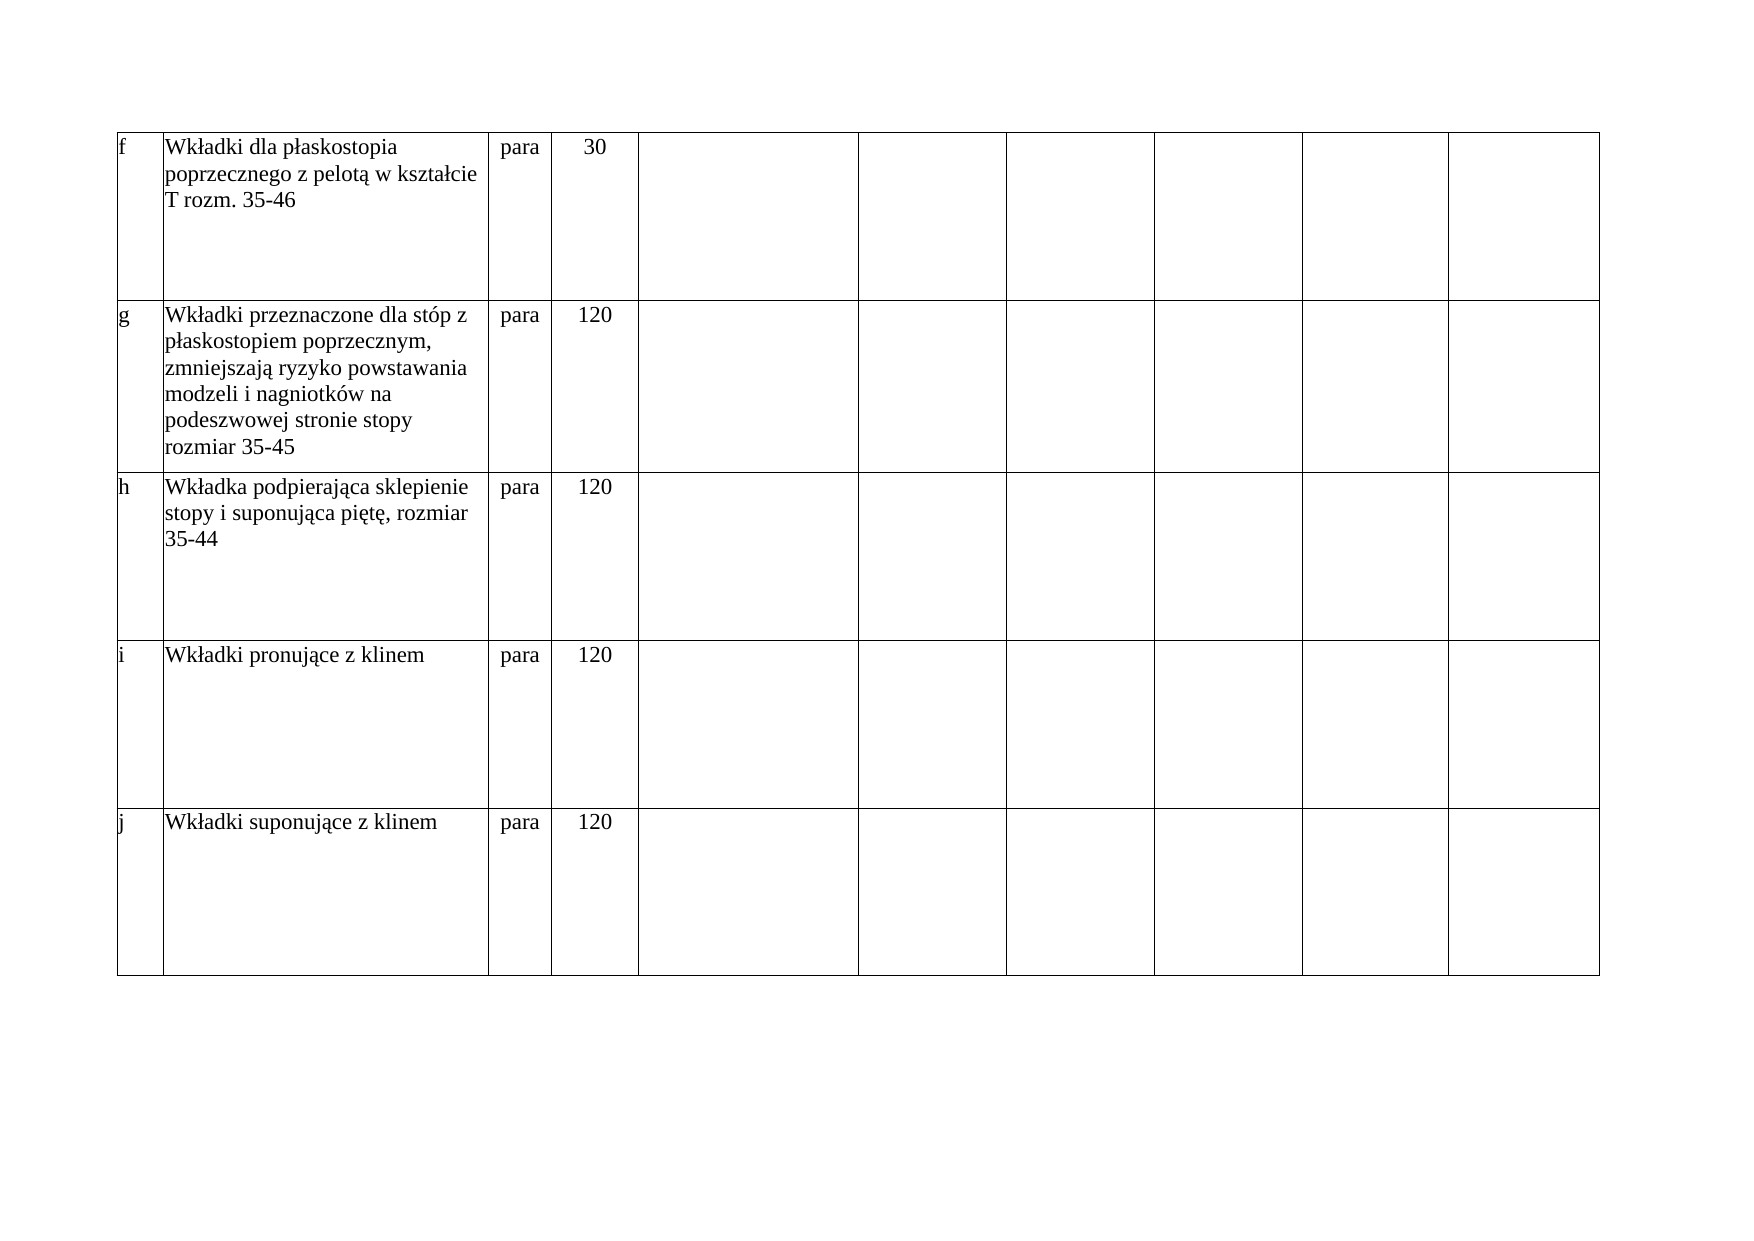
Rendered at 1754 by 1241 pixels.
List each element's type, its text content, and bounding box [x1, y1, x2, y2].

table_cell 120 [552, 809, 638, 975]
table_cell [1155, 301, 1302, 472]
table_cell [859, 473, 1006, 639]
table_cell 120 [552, 641, 638, 807]
table_cell [1303, 641, 1448, 807]
table_cell [1449, 641, 1599, 807]
table_cell [859, 301, 1006, 472]
table_cell [1155, 473, 1302, 639]
table_cell [639, 133, 858, 300]
table_cell [1449, 301, 1599, 472]
table_cell [1007, 641, 1154, 807]
table_cell [1449, 809, 1599, 975]
table_cell g [118, 301, 163, 472]
table_cell [1155, 809, 1302, 975]
table_cell h [118, 473, 163, 639]
table_cell [1303, 473, 1448, 639]
table_cell i [118, 641, 163, 807]
table_cell [859, 809, 1006, 975]
table_cell [639, 641, 858, 807]
table_cell para [489, 133, 551, 300]
table_cell para [489, 641, 551, 807]
table_cell [1449, 473, 1599, 639]
table_cell [859, 133, 1006, 300]
table_cell j [118, 809, 163, 975]
table_cell [859, 641, 1006, 807]
table_cell f [118, 133, 163, 300]
table_cell [1303, 133, 1448, 300]
table_cell 120 [552, 473, 638, 639]
table_cell Wkładki dla płaskostopia poprzecznego z pelotą w kształcie T rozm. 35-46 [164, 133, 488, 300]
table_cell [1155, 641, 1302, 807]
table_cell para [489, 809, 551, 975]
table_cell 120 [552, 301, 638, 472]
table_cell Wkładki pronujące z klinem [164, 641, 488, 807]
table_cell para [489, 301, 551, 472]
table_cell [1007, 473, 1154, 639]
table_cell [1007, 809, 1154, 975]
table_cell Wkładki suponujące z klinem [164, 809, 488, 975]
table_cell Wkładki przeznaczone dla stóp z płaskostopiem poprzecznym, zmniejszają ryzyko powstawania modzeli i nagniotków na podeszwowej stronie stopy rozmiar 35-45 [164, 301, 488, 472]
table_cell [1007, 133, 1154, 300]
table_cell [639, 473, 858, 639]
table_cell para [489, 473, 551, 639]
table_cell [639, 301, 858, 472]
table_cell [1155, 133, 1302, 300]
table_cell [1303, 301, 1448, 472]
table_cell [1303, 809, 1448, 975]
table_cell 30 [552, 133, 638, 300]
table_cell [1007, 301, 1154, 472]
table_cell [639, 809, 858, 975]
table_cell Wkładka podpierająca sklepienie stopy i suponująca piętę, rozmiar 35-44 [164, 473, 488, 639]
table_cell [1449, 133, 1599, 300]
